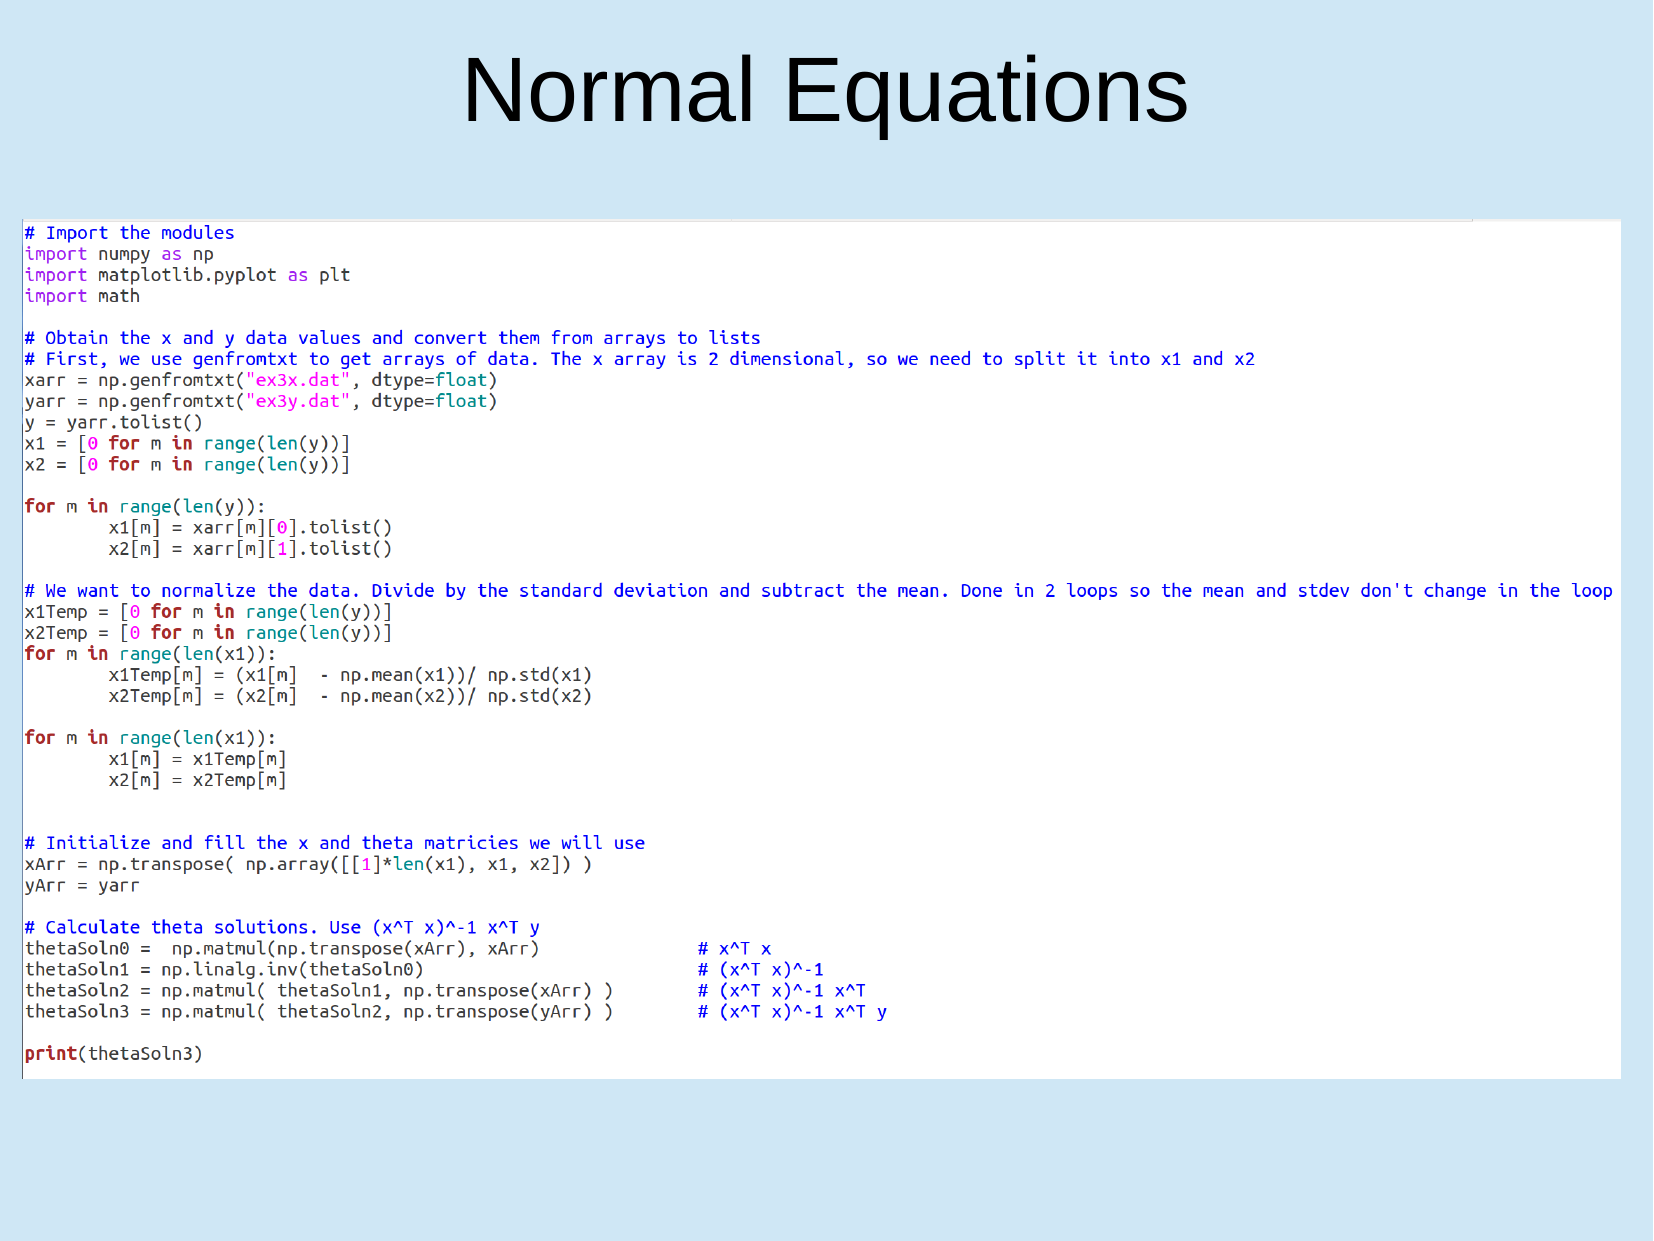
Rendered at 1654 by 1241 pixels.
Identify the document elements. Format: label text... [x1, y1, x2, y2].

title Normal Equations [82, 0, 1571, 181]
picture [22, 219, 1621, 1079]
